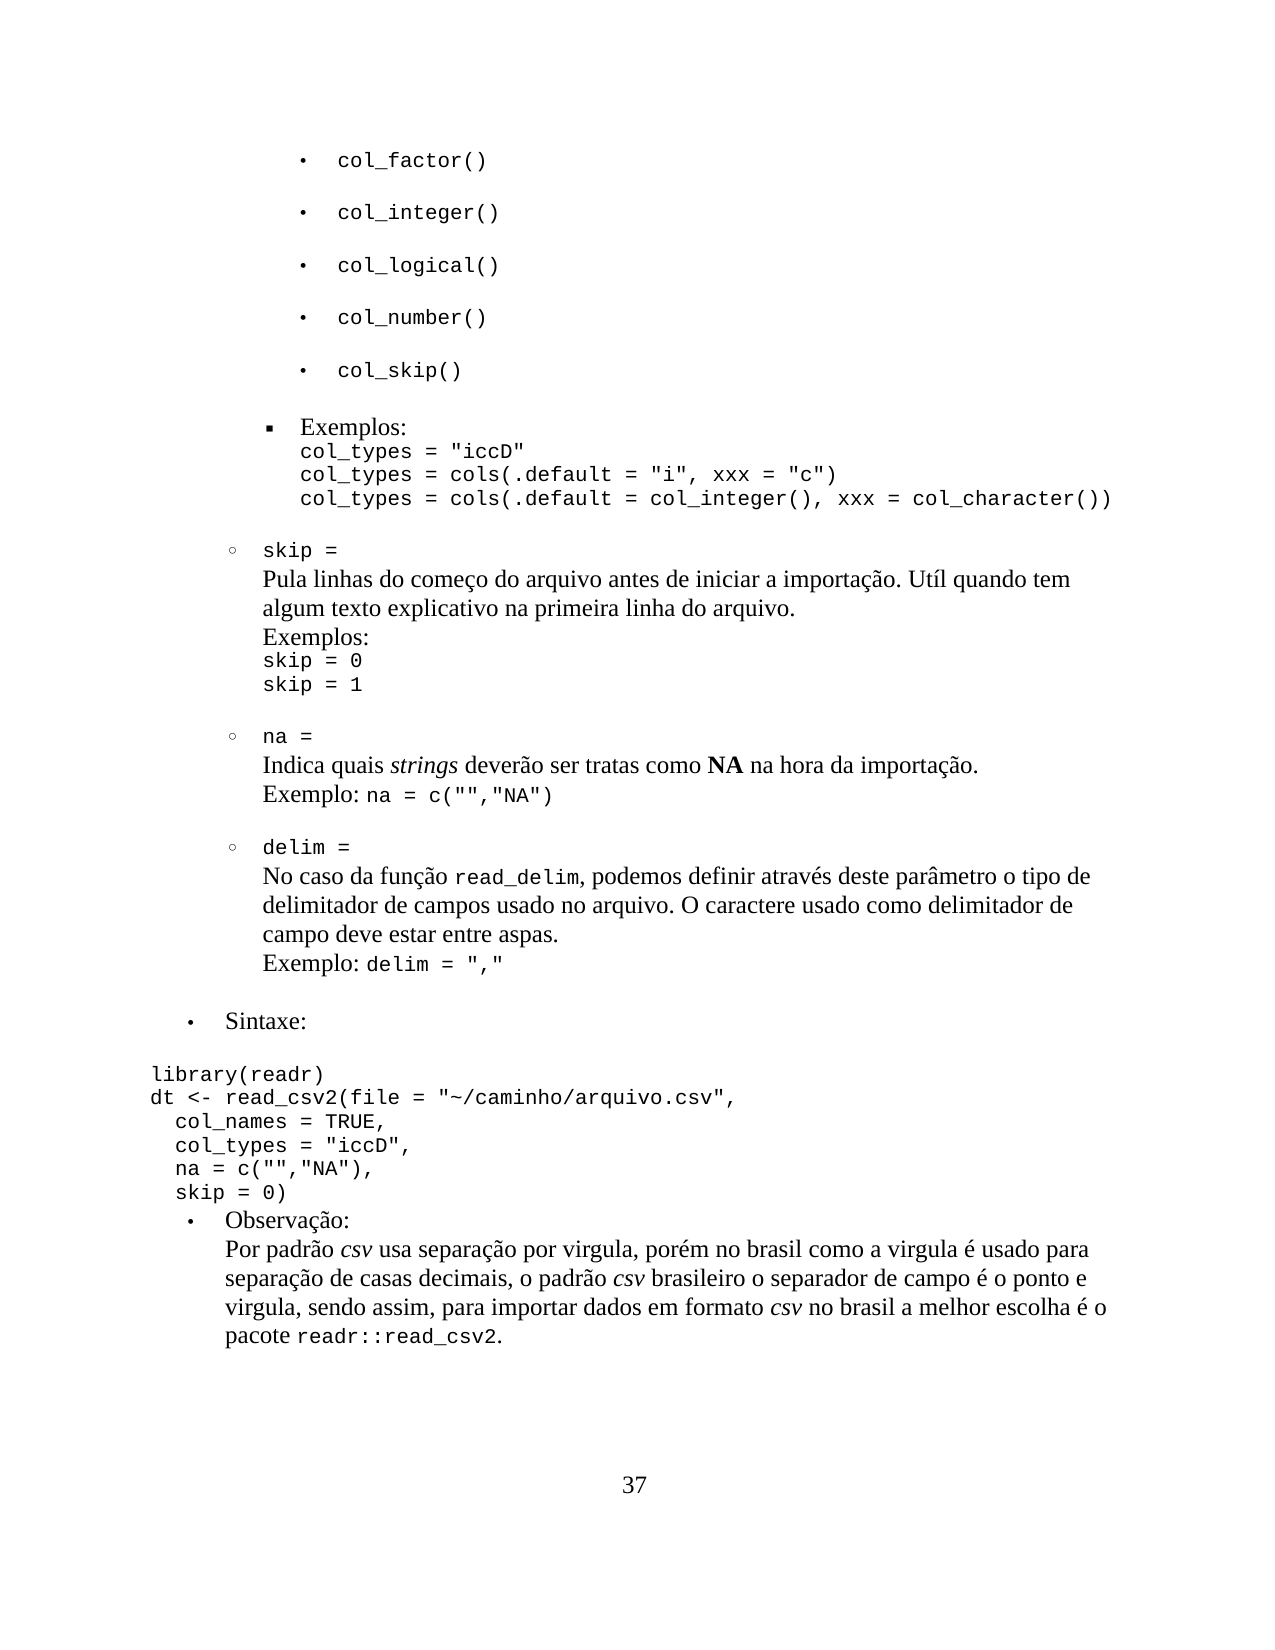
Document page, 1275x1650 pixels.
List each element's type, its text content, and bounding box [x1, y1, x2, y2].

text library(readr) [150, 1064, 1125, 1087]
list delim = No caso da função read_delim, podemos definir através deste parâmetro o tipo de delimitador de campos usado no arquivo. O caractere usado como delimitador de campo deve estar entre aspas. Exemplo: delim = "," [225, 837, 1125, 1006]
list Exemplos: col_types = "iccD" col_types = cols(.default = "i", xxx = "c") col_types = cols(.default = col_integer(), xxx = col_character()) [262, 412, 1125, 540]
list col_number() [300, 307, 1125, 359]
list na = Indica quais strings deverão ser tratas como NA na hora da importação. Exemplo: na = c("","NA") [225, 726, 1125, 837]
list col_factor() [300, 150, 1125, 202]
list col_integer() [300, 202, 1125, 255]
text skip = 0) [150, 1182, 1125, 1206]
text col_names = TRUE, [150, 1111, 1125, 1134]
list col_logical() [300, 255, 1125, 307]
list skip = Pula linhas do começo do arquivo antes de iniciar a importação. Utíl quando tem algum texto explicativo na primeira linha do arquivo. Exemplos: skip = 0 skip = 1 [225, 540, 1125, 726]
list col_skip() [300, 359, 1125, 412]
list Observação: Por padrão csv usa separação por virgula, porém no brasil como a virgula é usado para separação de casas decimais, o padrão csv brasileiro o separador de campo é o ponto e virgula, sendo assim, para importar dados em formato csv no brasil a melhor escolha é o pacote readr::read_csv2. [187, 1206, 1125, 1379]
list Sintaxe: [187, 1006, 1125, 1064]
text dt <- read_csv2(file = "~/caminho/arquivo.csv", [150, 1087, 1125, 1111]
text na = c("","NA"), [150, 1158, 1125, 1182]
text col_types = "iccD", [150, 1134, 1125, 1158]
